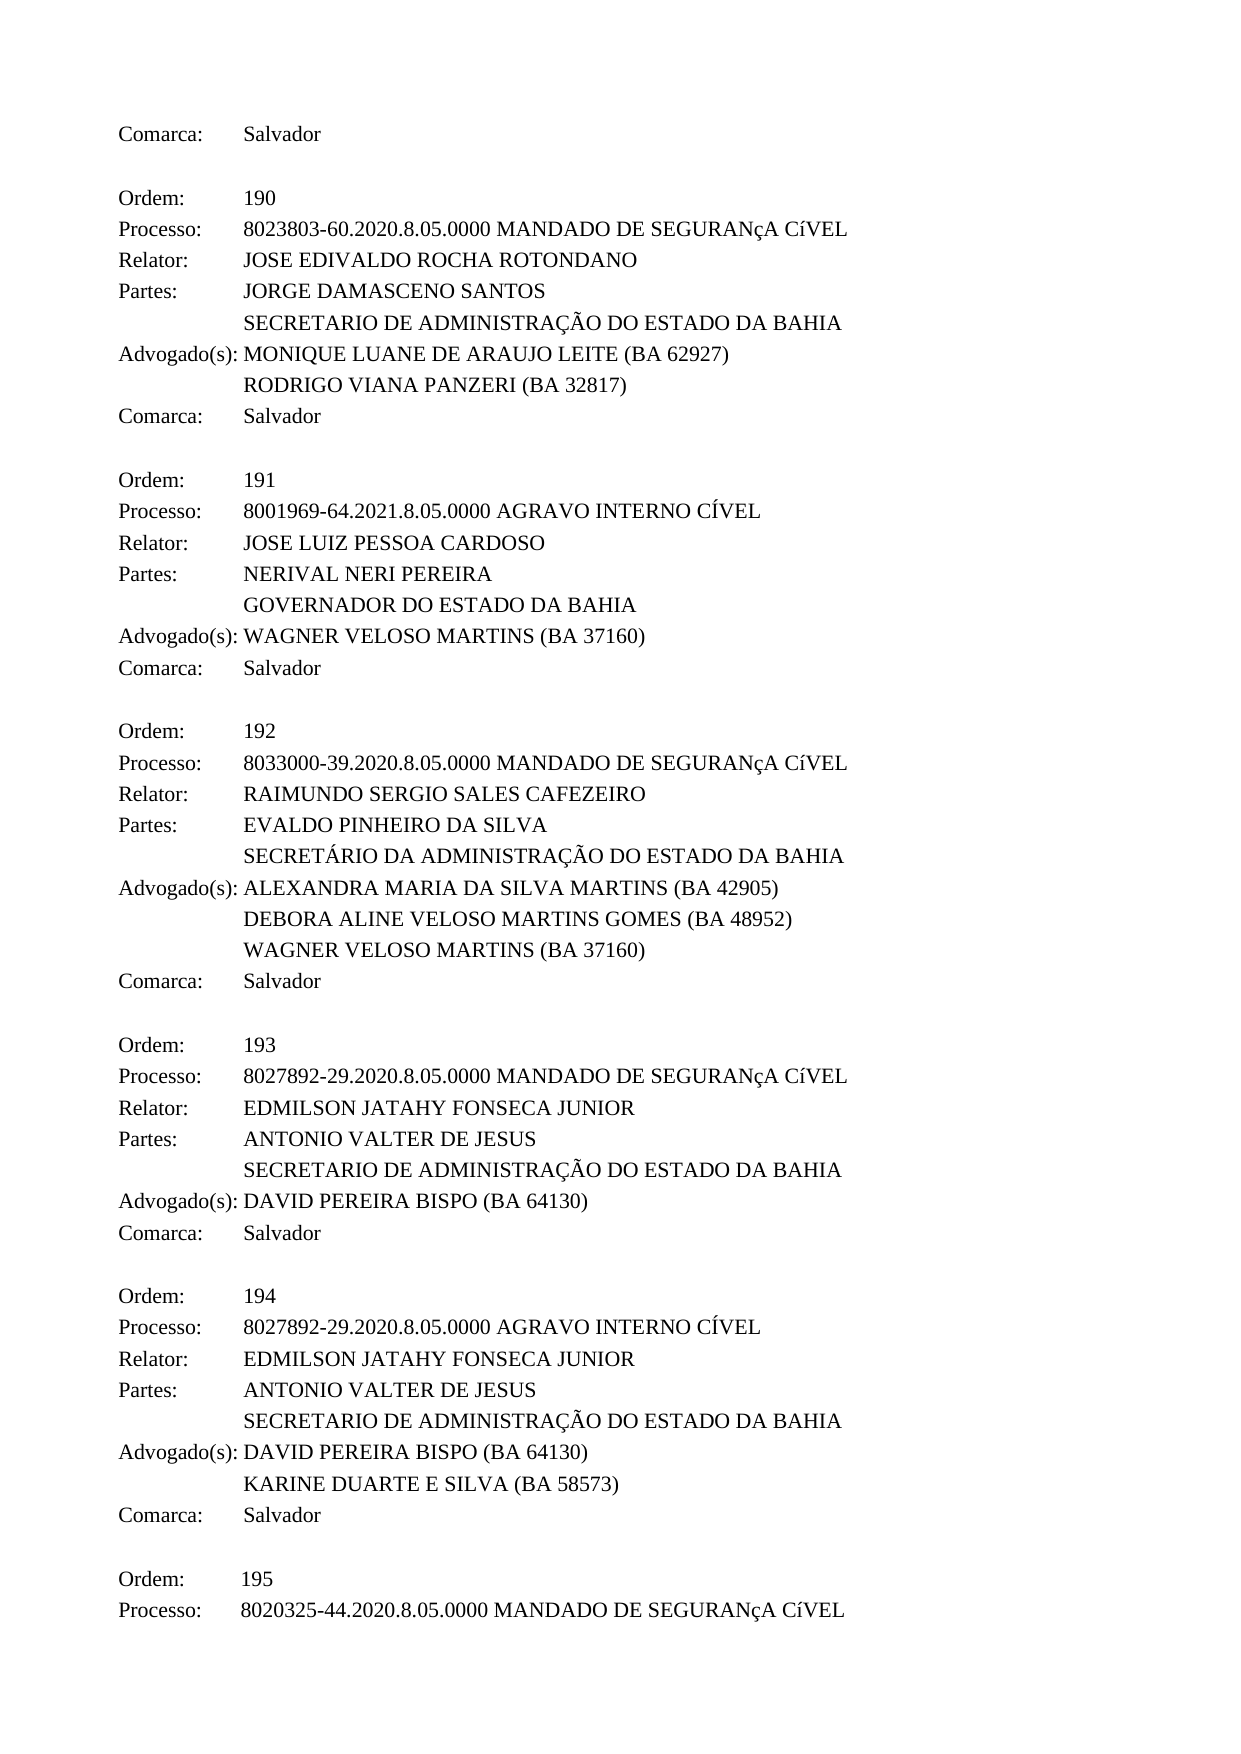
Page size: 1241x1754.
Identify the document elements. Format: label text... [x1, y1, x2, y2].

table_cell Partes: [118, 558, 243, 589]
table_header Ordem: [118, 1563, 240, 1594]
table_cell ALEXANDRA MARIA DA SILVA MARTINS (BA 42905) [243, 872, 1240, 903]
table_cell Relator: [118, 1091, 243, 1123]
table_cell Partes: [118, 276, 243, 307]
table_cell [118, 307, 243, 338]
table_cell Comarca: [118, 965, 243, 997]
table_cell Comarca: [118, 118, 243, 149]
table_cell Comarca: [118, 1216, 243, 1248]
table_cell Salvador [243, 401, 1240, 432]
table_cell DAVID PEREIRA BISPO (BA 64130) [243, 1436, 1240, 1468]
table_cell Advogado(s): [118, 872, 243, 903]
table_cell SECRETARIO DE ADMINISTRAÇÃO DO ESTADO DA BAHIA [243, 307, 1240, 338]
table_cell ANTONIO VALTER DE JESUS [243, 1123, 1240, 1154]
table_header 195 [240, 1563, 1240, 1594]
table_cell Relator: [118, 244, 243, 276]
table_cell Advogado(s): [118, 620, 243, 652]
table_cell EDMILSON JATAHY FONSECA JUNIOR [243, 1091, 1240, 1123]
table_header Ordem: [118, 182, 243, 213]
table_header 191 [243, 464, 1240, 495]
table_cell Relator: [118, 778, 243, 809]
table_header 192 [243, 715, 1240, 747]
table_cell Processo: [118, 747, 243, 778]
table_cell [118, 369, 243, 401]
table_cell Salvador [243, 1216, 1240, 1248]
table_cell Relator: [118, 1343, 243, 1374]
table_header Ordem: [118, 715, 243, 747]
table_cell SECRETARIO DE ADMINISTRAÇÃO DO ESTADO DA BAHIA [243, 1154, 1240, 1185]
table_cell RAIMUNDO SERGIO SALES CAFEZEIRO [243, 778, 1240, 809]
table_cell 8001969-64.2021.8.05.0000 AGRAVO INTERNO CÍVEL [243, 495, 1240, 527]
table_cell RODRIGO VIANA PANZERI (BA 32817) [243, 369, 1240, 401]
table_header Ordem: [118, 464, 243, 495]
table_cell SECRETÁRIO DA ADMINISTRAÇÃO DO ESTADO DA BAHIA [243, 840, 1240, 872]
table_header Ordem: [118, 1280, 243, 1311]
table_cell 8020325-44.2020.8.05.0000 MANDADO DE SEGURANçA CíVEL [240, 1594, 1240, 1625]
table_cell KARINE DUARTE E SILVA (BA 58573) [243, 1468, 1240, 1499]
table_cell 8033000-39.2020.8.05.0000 MANDADO DE SEGURANçA CíVEL [243, 747, 1240, 778]
table_cell NERIVAL NERI PEREIRA [243, 558, 1240, 589]
table_cell JOSE LUIZ PESSOA CARDOSO [243, 527, 1240, 558]
table_cell Advogado(s): [118, 338, 243, 369]
table_cell [118, 840, 243, 872]
table_cell 8027892-29.2020.8.05.0000 AGRAVO INTERNO CÍVEL [243, 1311, 1240, 1343]
table_cell Comarca: [118, 652, 243, 683]
table_cell SECRETARIO DE ADMINISTRAÇÃO DO ESTADO DA BAHIA [243, 1405, 1240, 1436]
table_cell Comarca: [118, 1499, 243, 1530]
table_cell [118, 1154, 243, 1185]
table_cell DAVID PEREIRA BISPO (BA 64130) [243, 1185, 1240, 1216]
table_cell MONIQUE LUANE DE ARAUJO LEITE (BA 62927) [243, 338, 1240, 369]
table_cell Advogado(s): [118, 1185, 243, 1216]
table_cell Processo: [118, 1060, 243, 1091]
table_cell Relator: [118, 527, 243, 558]
table_cell DEBORA ALINE VELOSO MARTINS GOMES (BA 48952) [243, 903, 1240, 934]
table_cell EDMILSON JATAHY FONSECA JUNIOR [243, 1343, 1240, 1374]
table_cell JORGE DAMASCENO SANTOS [243, 276, 1240, 307]
table_cell Processo: [118, 1594, 240, 1625]
table_header 194 [243, 1280, 1240, 1311]
table_cell EVALDO PINHEIRO DA SILVA [243, 809, 1240, 840]
table_cell ANTONIO VALTER DE JESUS [243, 1374, 1240, 1405]
table_cell Salvador [243, 118, 1240, 149]
table_cell [118, 934, 243, 965]
table_cell Comarca: [118, 401, 243, 432]
table_cell Processo: [118, 213, 243, 244]
table_cell GOVERNADOR DO ESTADO DA BAHIA [243, 589, 1240, 620]
table_cell 8023803-60.2020.8.05.0000 MANDADO DE SEGURANçA CíVEL [243, 213, 1240, 244]
table_cell WAGNER VELOSO MARTINS (BA 37160) [243, 934, 1240, 965]
table_cell JOSE EDIVALDO ROCHA ROTONDANO [243, 244, 1240, 276]
table_cell Partes: [118, 1123, 243, 1154]
table_cell Salvador [243, 652, 1240, 683]
table_header 190 [243, 182, 1240, 213]
table_cell [118, 903, 243, 934]
table_cell Salvador [243, 965, 1240, 997]
table_cell Processo: [118, 1311, 243, 1343]
table_cell WAGNER VELOSO MARTINS (BA 37160) [243, 620, 1240, 652]
table_cell [118, 589, 243, 620]
table_cell [118, 1405, 243, 1436]
table_cell Salvador [243, 1499, 1240, 1530]
table_cell Advogado(s): [118, 1436, 243, 1468]
table_cell Processo: [118, 495, 243, 527]
table_header 193 [243, 1029, 1240, 1060]
table_cell Partes: [118, 1374, 243, 1405]
table_cell [118, 1468, 243, 1499]
table_header Ordem: [118, 1029, 243, 1060]
table_cell 8027892-29.2020.8.05.0000 MANDADO DE SEGURANçA CíVEL [243, 1060, 1240, 1091]
table_cell Partes: [118, 809, 243, 840]
